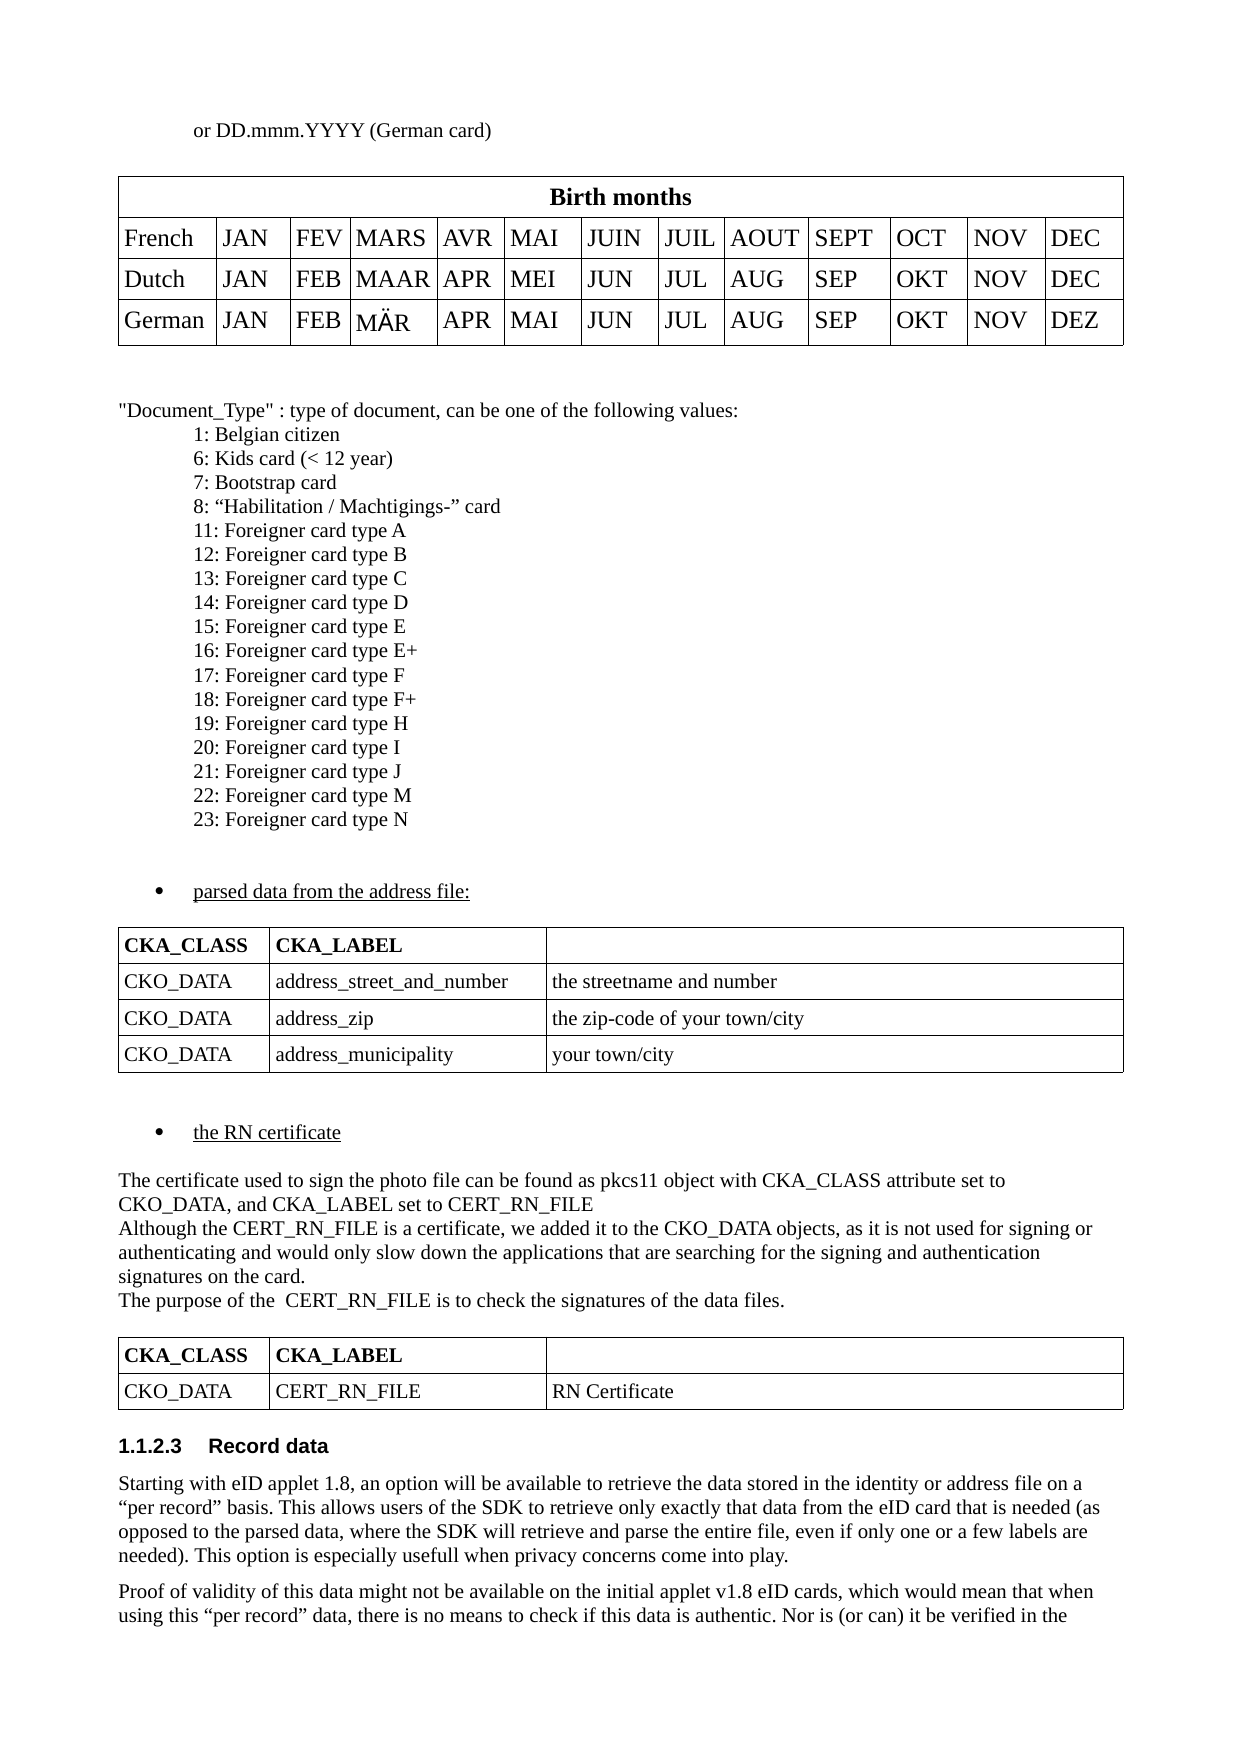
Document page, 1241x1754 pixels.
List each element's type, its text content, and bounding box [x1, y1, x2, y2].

table_cell NOV [968, 300, 1045, 344]
text 7: Bootstrap card [118, 470, 1122, 494]
table_cell CKO_DATA [119, 1000, 269, 1035]
text "Document_Type" : type of document, can be one of the following values: [118, 398, 1122, 422]
table_cell the streetname and number [547, 964, 1123, 999]
table_cell MAAR [351, 259, 437, 298]
text 19: Foreigner card type H [118, 711, 1122, 735]
text Although the CERT_RN_FILE is a certificate, we added it to the CKO_DATA objects, as it is not used for signing or authenticating and would only slow down the applications that are searching for the signing and authentication signatures on the card. [118, 1216, 1122, 1288]
table_header CKA_CLASS [119, 928, 269, 963]
table_cell FEB [291, 300, 350, 344]
text 23: Foreigner card type N [118, 807, 1122, 831]
table_header CKA_CLASS [119, 1338, 269, 1373]
table_cell JAN [217, 259, 290, 298]
table_cell JAN [217, 218, 290, 258]
table_cell SEPT [809, 218, 890, 258]
table_cell CKO_DATA [119, 1036, 269, 1071]
table_header Birth months [119, 177, 1123, 217]
table_cell SEP [809, 300, 890, 344]
table_cell JUIN [582, 218, 658, 258]
text The purpose of the CERT_RN_FILE is to check the signatures of the data files. [118, 1288, 1122, 1312]
table_header CKA_LABEL [270, 928, 546, 963]
text or DD.mmm.YYYY (German card) [118, 118, 1122, 142]
table_cell FEB [291, 259, 350, 298]
text 22: Foreigner card type M [118, 783, 1122, 807]
table_cell AUG [725, 259, 808, 298]
text 16: Foreigner card type E+ [118, 638, 1122, 662]
table_cell AUG [725, 300, 808, 344]
text 11: Foreigner card type A [118, 518, 1122, 542]
text 20: Foreigner card type I [118, 735, 1122, 759]
table_header CKA_LABEL [270, 1338, 546, 1373]
table_cell DEC [1046, 259, 1123, 298]
list parsed data from the address file: [156, 879, 1122, 903]
text 21: Foreigner card type J [118, 759, 1122, 783]
table_cell your town/city [547, 1036, 1123, 1071]
table_cell German [119, 300, 216, 344]
text The certificate used to sign the photo file can be found as pkcs11 object with CKA_CLASS attribute set to CKO_DATA, and CKA_LABEL set to CERT_RN_FILE [118, 1168, 1122, 1216]
text 12: Foreigner card type B [118, 542, 1122, 566]
table_cell DEC [1046, 218, 1123, 258]
table_cell JUN [582, 259, 658, 298]
text 17: Foreigner card type F [118, 662, 1122, 687]
text 18: Foreigner card type F+ [118, 687, 1122, 711]
table_cell NOV [968, 259, 1045, 298]
table_cell JUIL [659, 218, 724, 258]
text 8: “Habilitation / Machtigings-” card [118, 494, 1122, 518]
table_cell JUL [659, 259, 724, 298]
table_cell address_municipality [270, 1036, 546, 1071]
text 15: Foreigner card type E [118, 614, 1122, 638]
text 14: Foreigner card type D [118, 590, 1122, 614]
subtitle Record data [118, 1434, 1122, 1458]
table_cell JUL [659, 300, 724, 344]
table_cell JAN [217, 300, 290, 344]
table_cell MEI [505, 259, 581, 298]
table_cell address_zip [270, 1000, 546, 1035]
table_cell OKT [891, 300, 967, 344]
table_cell FEV [291, 218, 350, 258]
table_cell OKT [891, 259, 967, 298]
list the RN certificate [156, 1120, 1122, 1144]
table_cell JUN [582, 300, 658, 344]
table_cell NOV [968, 218, 1045, 258]
table_cell SEP [809, 259, 890, 298]
table_cell CKO_DATA [119, 964, 269, 999]
table_cell CKO_DATA [119, 1374, 269, 1409]
table_cell MӒR [351, 300, 437, 344]
text 6: Kids card (< 12 year) [118, 446, 1122, 470]
text Proof of validity of this data might not be available on the initial applet v1.8 eID cards, which would mean that when using this “per record” data, there is no means to check if this data is authentic. Nor is (or can) it be verified in the [118, 1579, 1122, 1627]
table_cell CERT_RN_FILE [270, 1374, 546, 1409]
table_cell RN Certificate [547, 1374, 1123, 1409]
table_cell MAI [505, 218, 581, 258]
table_header [547, 1338, 1123, 1373]
table_header [547, 928, 1123, 963]
table_cell APR [438, 300, 504, 344]
table_cell French [119, 218, 216, 258]
table_cell Dutch [119, 259, 216, 298]
table_cell AVR [438, 218, 504, 258]
table_cell AOUT [725, 218, 808, 258]
table_cell address_street_and_number [270, 964, 546, 999]
table_cell the zip-code of your town/city [547, 1000, 1123, 1035]
table_cell MARS [351, 218, 437, 258]
table_cell DEZ [1046, 300, 1123, 344]
text 13: Foreigner card type C [118, 566, 1122, 590]
text 1: Belgian citizen [118, 422, 1122, 446]
table_cell APR [438, 259, 504, 298]
text Starting with eID applet 1.8, an option will be available to retrieve the data stored in the identity or address file on a “per record” basis. This allows users of the SDK to retrieve only exactly that data from the eID card that is needed (as opposed to the parsed data, where the SDK will retrieve and parse the entire file, even if only one or a few labels are needed). This option is especially usefull when privacy concerns come into play. [118, 1471, 1122, 1567]
table_cell OCT [891, 218, 967, 258]
table_cell MAI [505, 300, 581, 344]
